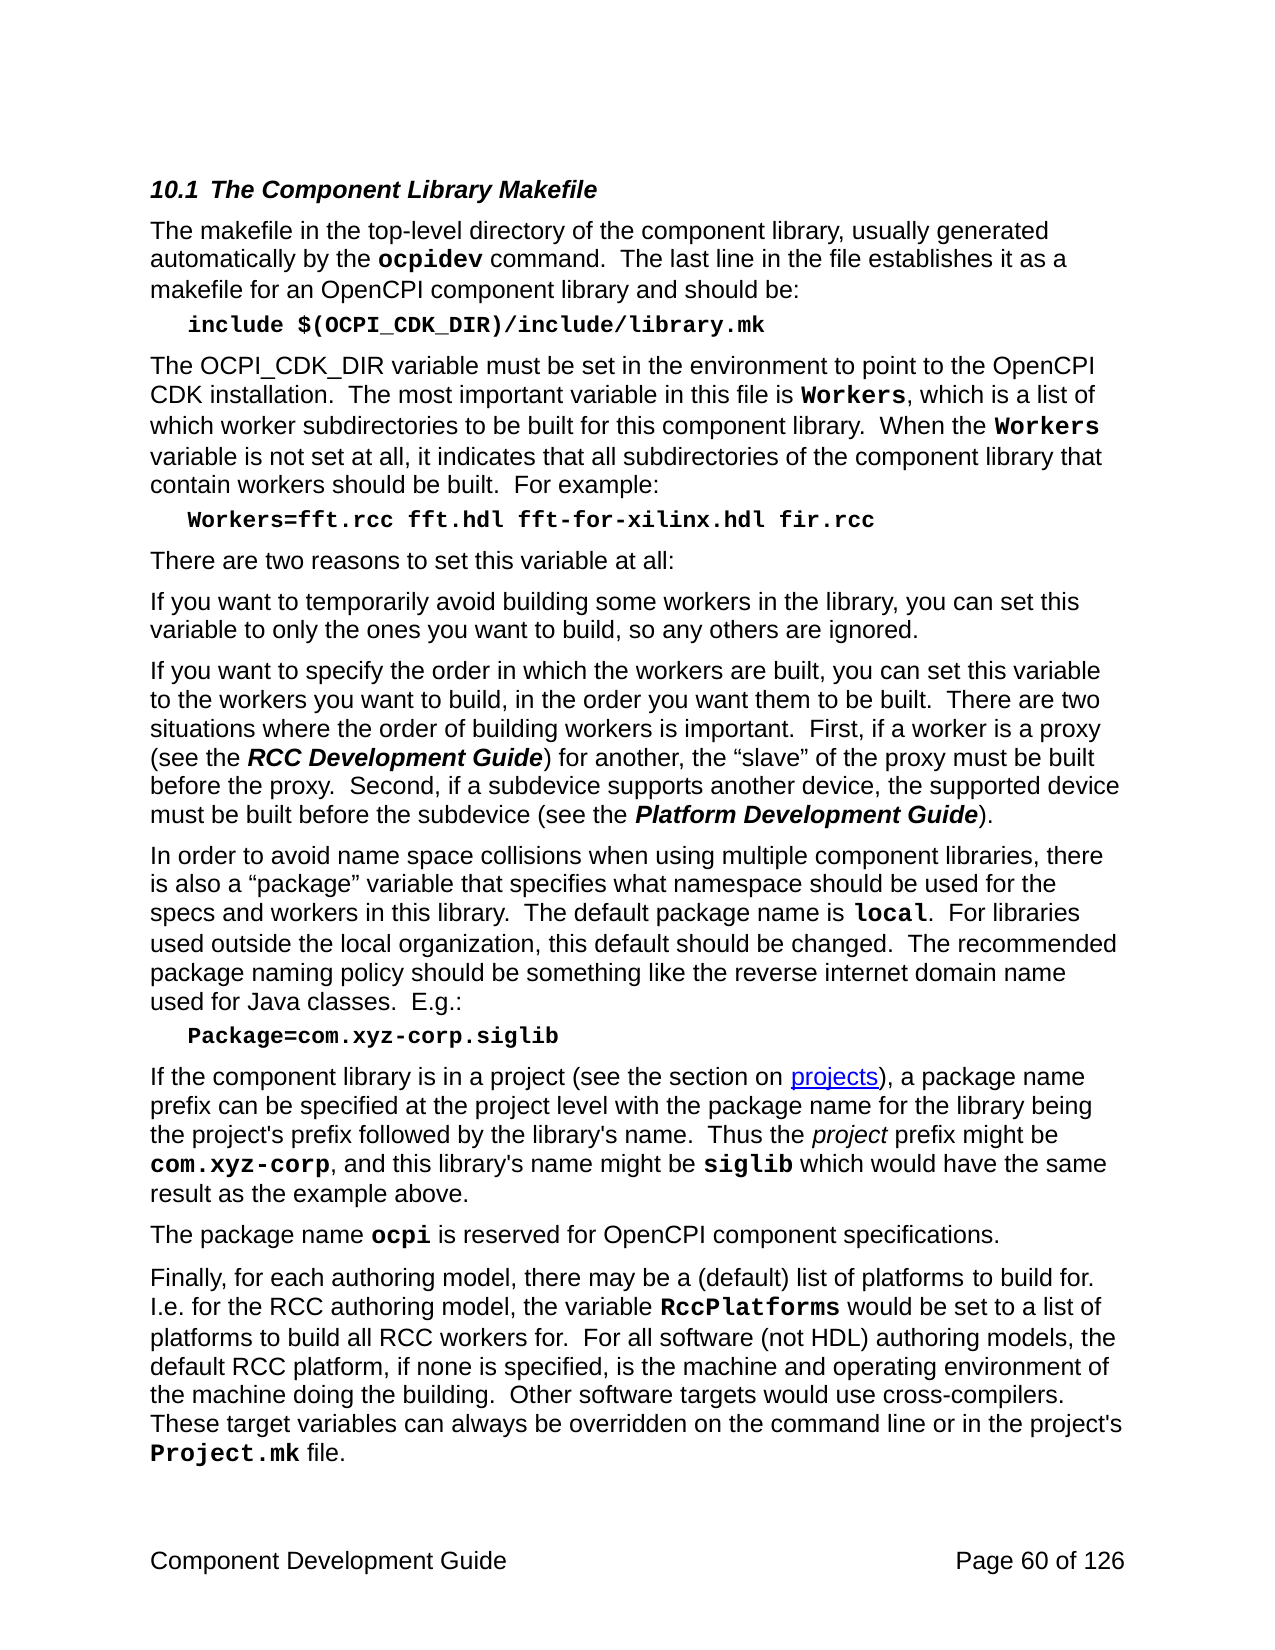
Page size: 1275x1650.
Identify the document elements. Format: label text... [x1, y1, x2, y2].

text In order to avoid name space collisions when using multiple component libraries, there is also a “package” variable that specifies what namespace should be used for the specs and workers in this library. The default package name is local. For libraries used outside the local organization, this default should be changed. The recommended package naming policy should be something like the reverse internet domain name used for Java classes. E.g.: [150, 841, 1125, 1015]
text There are two reasons to set this variable at all: [150, 546, 1125, 575]
subtitle The Component Library Makefile [150, 175, 1125, 204]
text The package name ocpi is reserved for OpenCPI component specifications. [150, 1220, 1125, 1251]
text If the component library is in a project (see the section on projects), a package name prefix can be specified at the project level with the package name for the library being the project's prefix followed by the library's name. Thus the project prefix might be com.xyz-corp, and this library's name might be siglib which would have the same result as the example above. [150, 1062, 1125, 1208]
text The makefile in the top-level directory of the component library, usually generated automatically by the ocpidev command. The last line in the file establishes it as a makefile for an OpenCPI component library and should be: [150, 216, 1125, 304]
text Workers=fft.rcc fft.hdl fft-for-xilinx.hdl fir.rcc [187, 508, 1125, 534]
text If you want to specify the order in which the workers are built, you can set this variable to the workers you want to build, in the order you want them to be built. There are two situations where the order of building workers is important. First, if a worker is a proxy (see the RCC Development Guide) for another, the “slave” of the proxy must be built before the proxy. Second, if a subdevice supports another device, the supported device must be built before the subdevice (see the Platform Development Guide). [150, 656, 1125, 829]
text include $(OCPI_CDK_DIR)/include/library.mk [187, 313, 1125, 339]
text If you want to temporarily avoid building some workers in the library, you can set this variable to only the ones you want to build, so any others are ignored. [150, 587, 1125, 644]
text Package=com.xyz-corp.siglib [187, 1024, 1125, 1050]
text Finally, for each authoring model, there may be a (default) list of platforms to build for. I.e. for the RCC authoring model, the variable RccPlatforms would be set to a list of platforms to build all RCC workers for. For all software (not HDL) authoring models, the default RCC platform, if none is specified, is the machine and operating environment of the machine doing the building. Other software targets would use cross-compilers. These target variables can always be overridden on the command line or in the project's Project.mk file. [150, 1263, 1125, 1469]
text The OCPI_CDK_DIR variable must be set in the environment to point to the OpenCPI CDK installation. The most important variable in this file is Workers, which is a list of which worker subdirectories to be built for this component library. When the Workers variable is not set at all, it indicates that all subdirectories of the component library that contain workers should be built. For example: [150, 351, 1125, 499]
